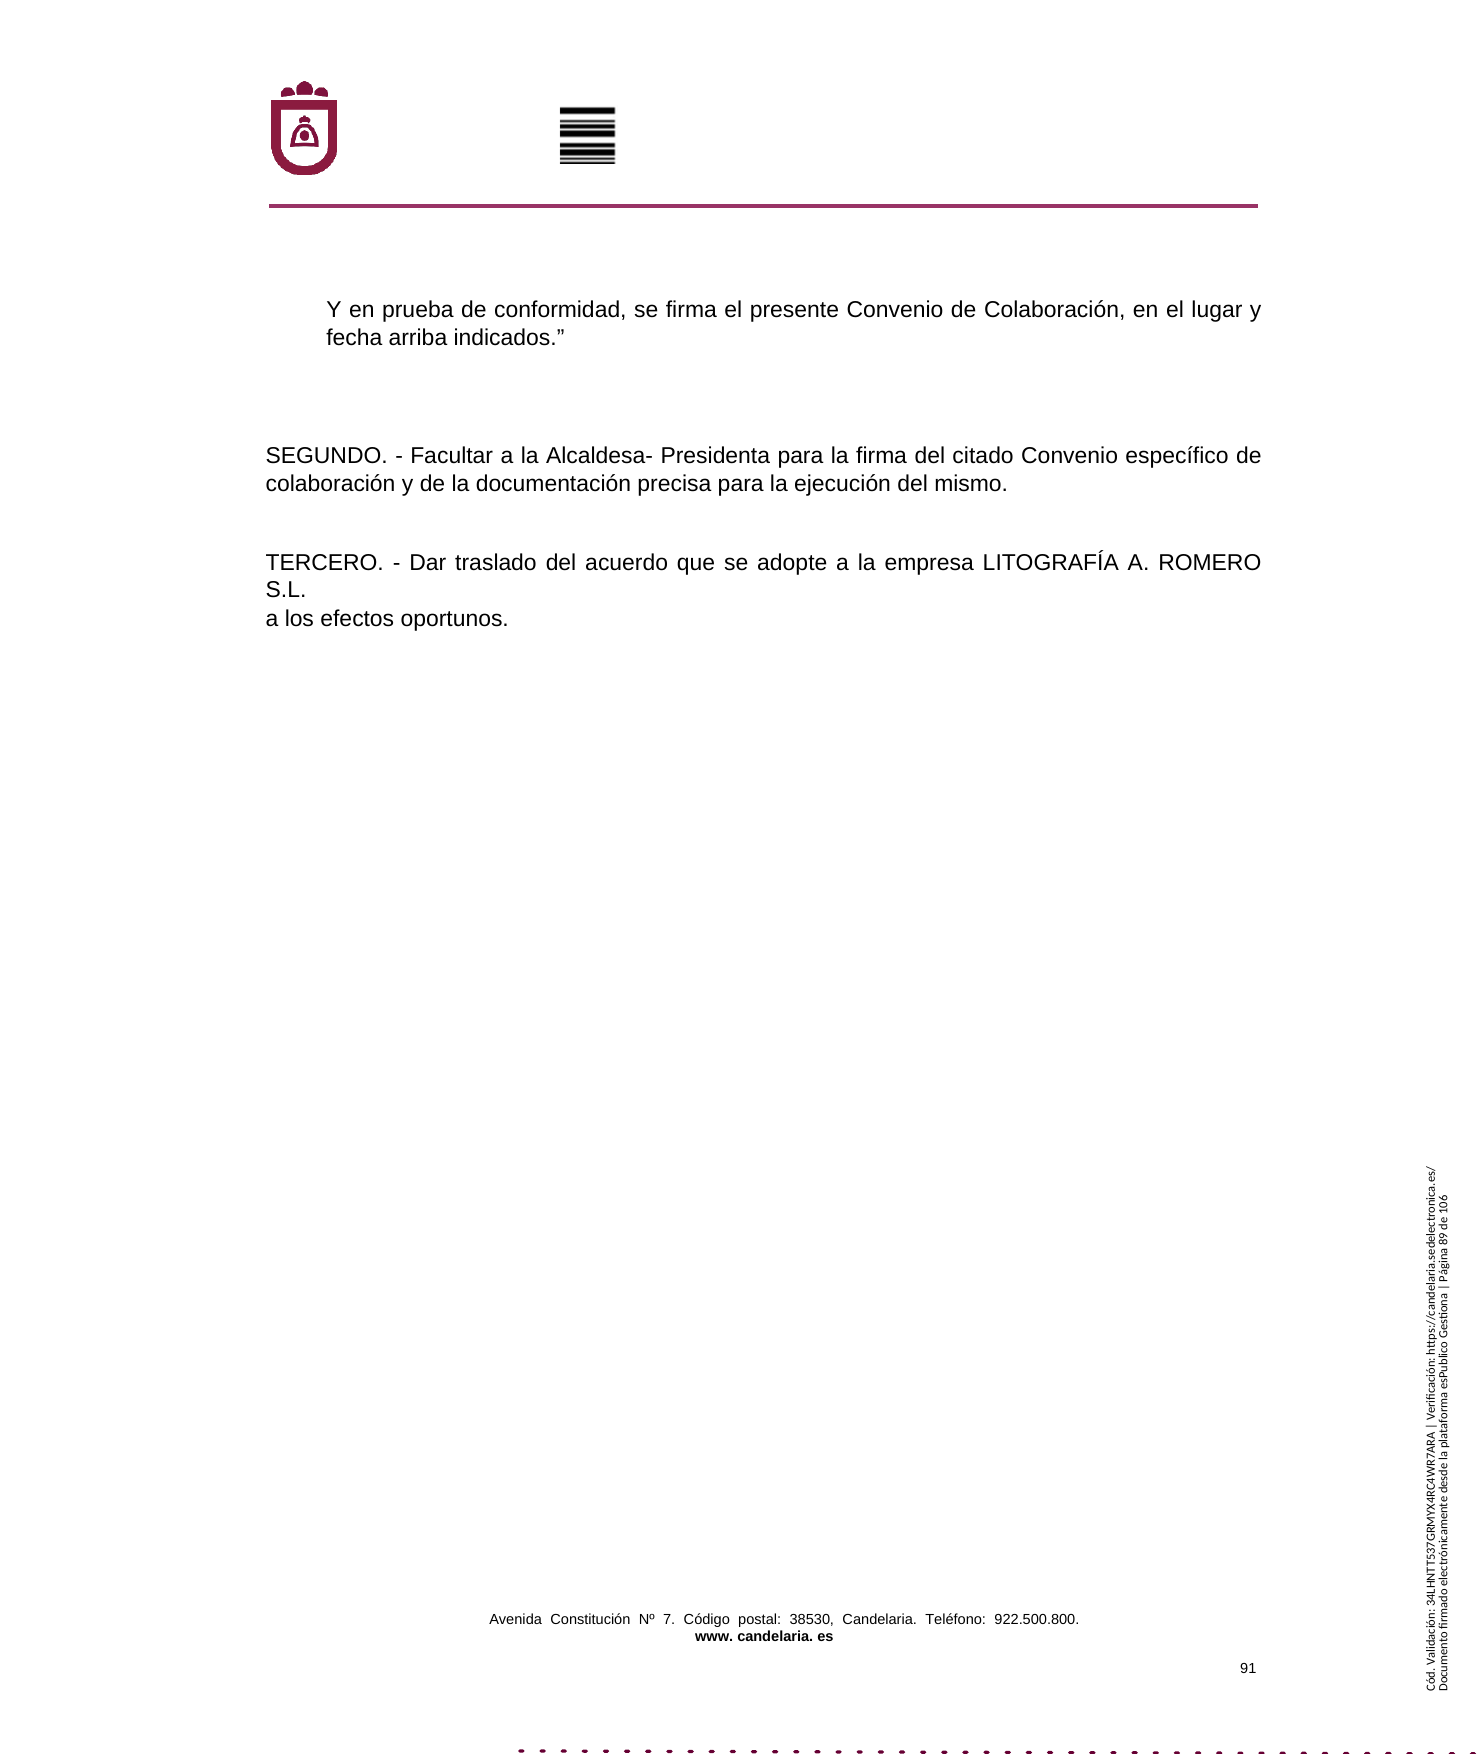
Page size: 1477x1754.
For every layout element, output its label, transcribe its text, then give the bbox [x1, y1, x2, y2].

text Y en prueba de conformidad, se firma el presente Convenio de Colaboración, en el lugar y fecha arriba indicados.” [326, 296, 1263, 351]
text SEGUNDO. - Facultar a la Alcaldesa- Presidenta para la firma del citado Convenio específico de colaboración y de la documentación precisa para la ejecución del mismo. [265, 442, 1263, 497]
text a los efectos oportunos. [265, 603, 1263, 632]
text TERCERO. - Dar traslado del acuerdo que se adopte a la empresa LITOGRAFÍA A. ROMERO S.L. [265, 549, 1263, 602]
